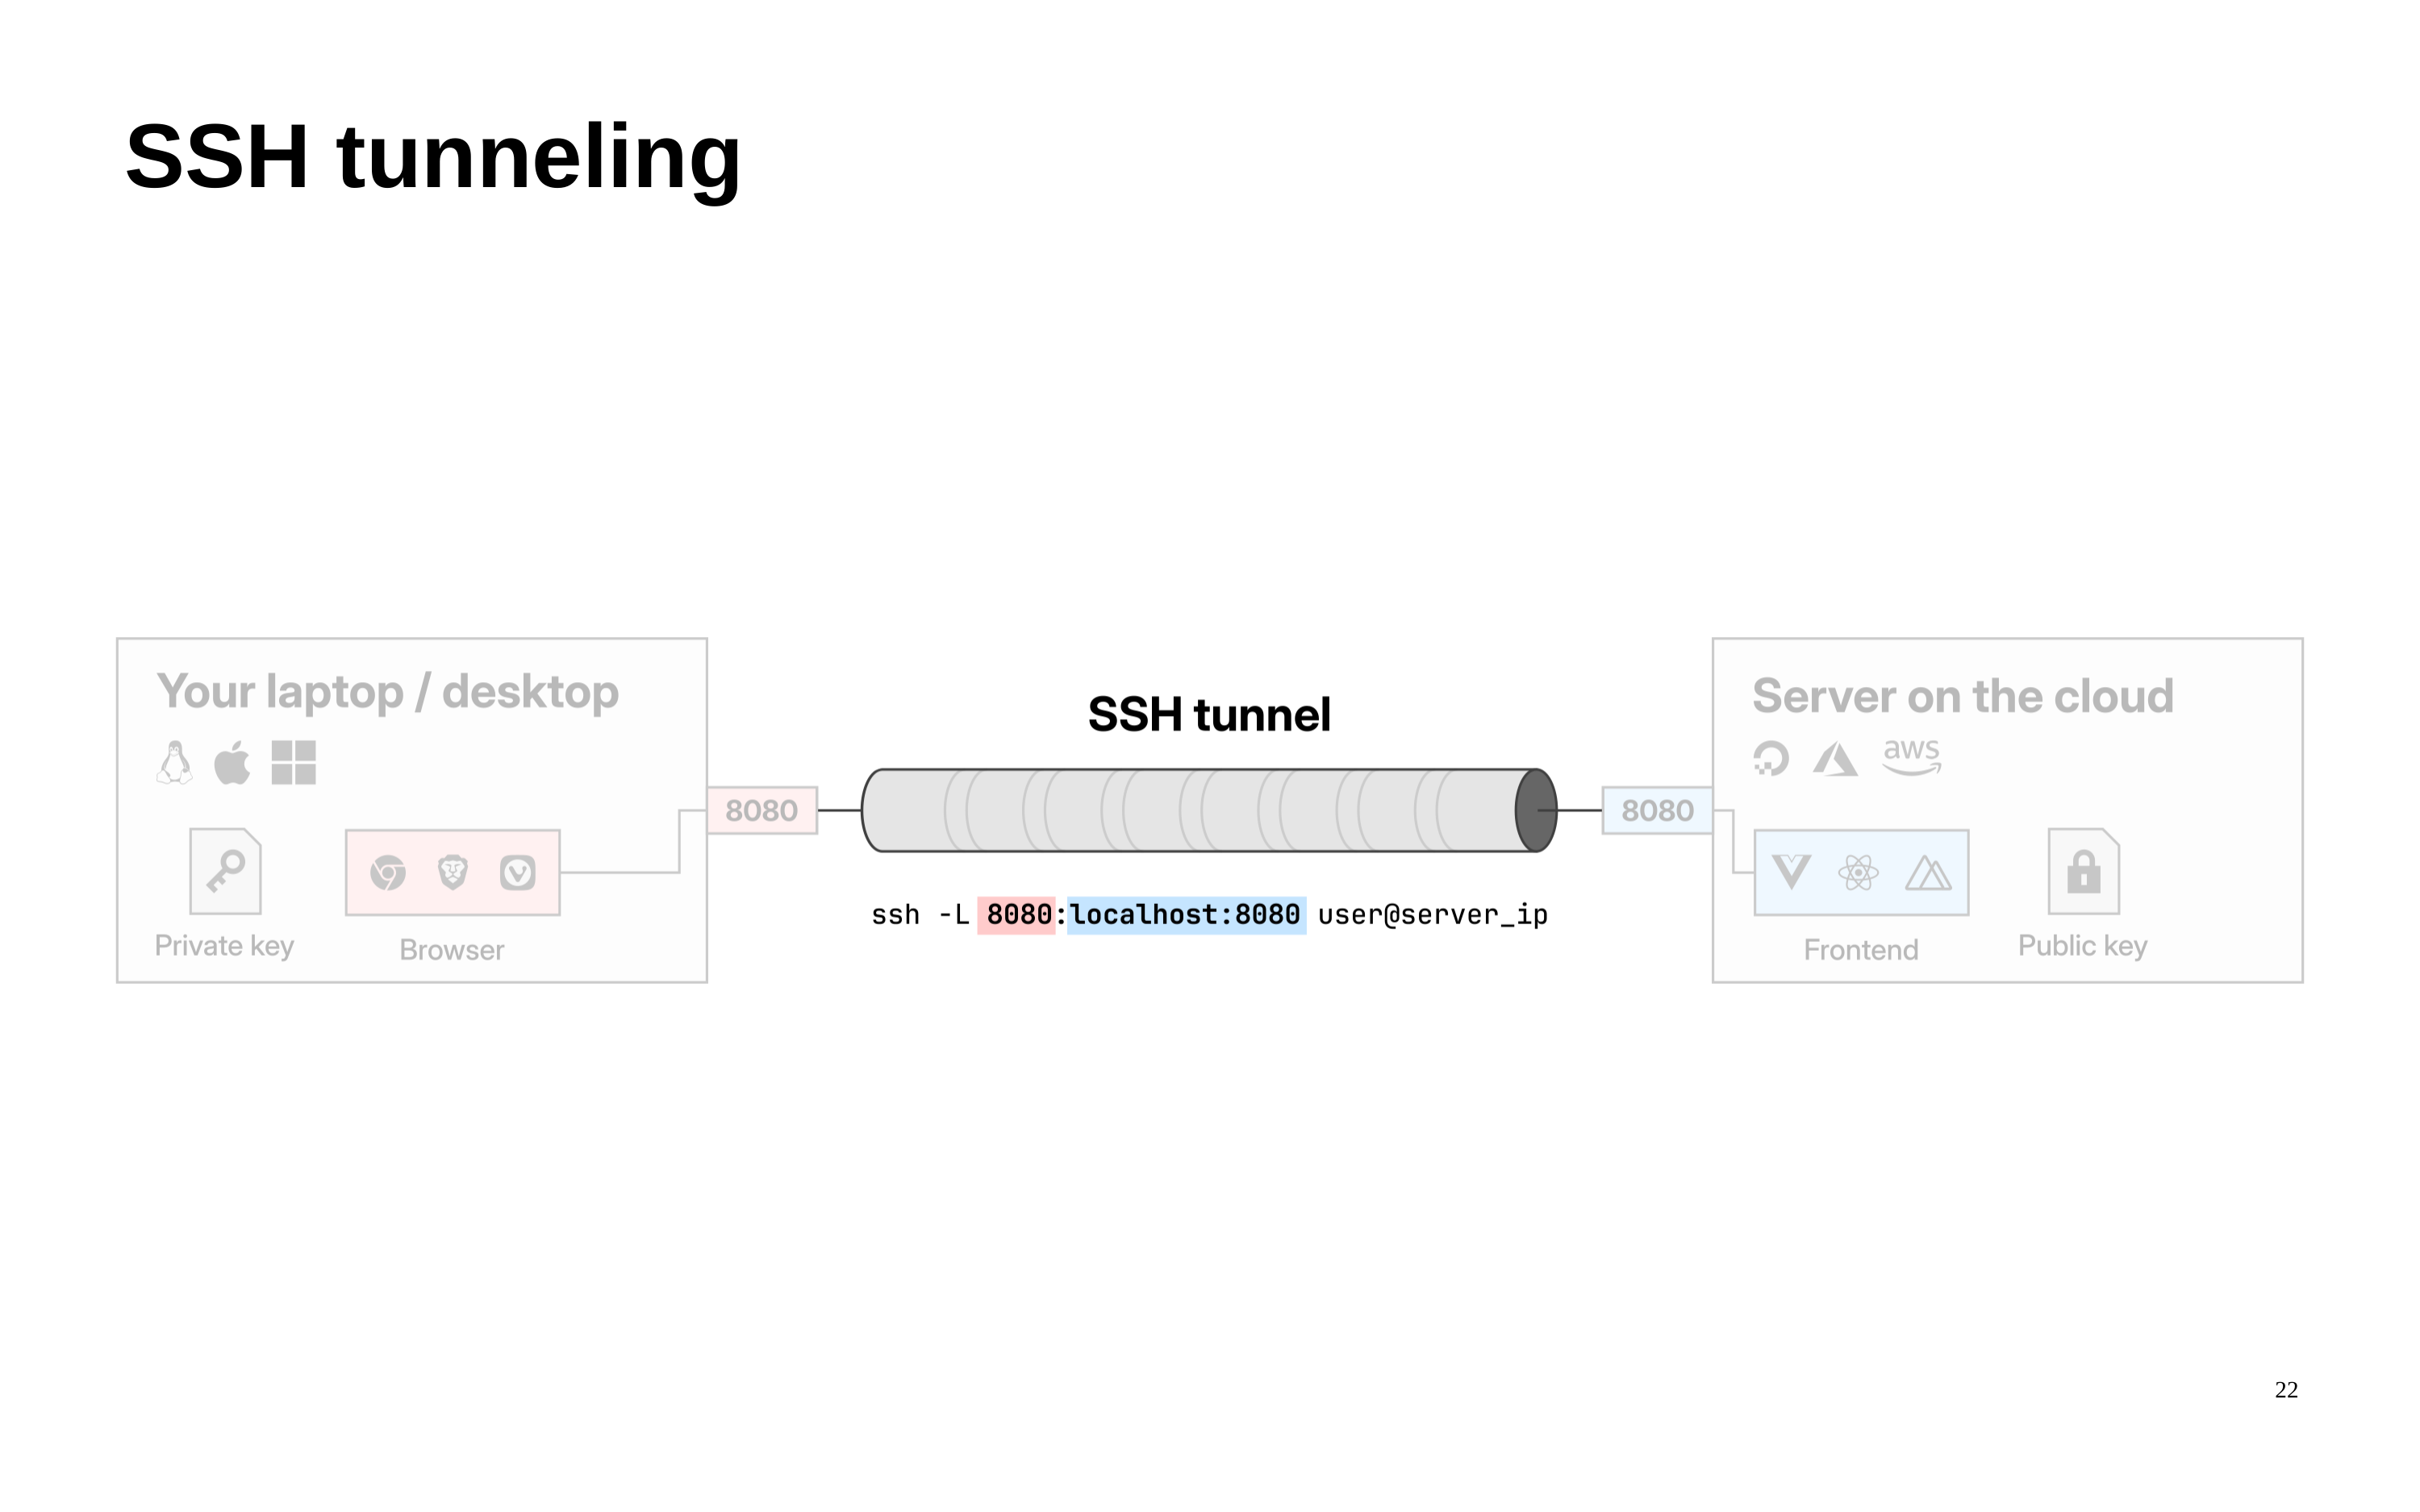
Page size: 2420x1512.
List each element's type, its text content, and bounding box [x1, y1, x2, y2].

picture [0, 446, 2420, 1175]
text_box SSH tunneling [112, 61, 2173, 251]
